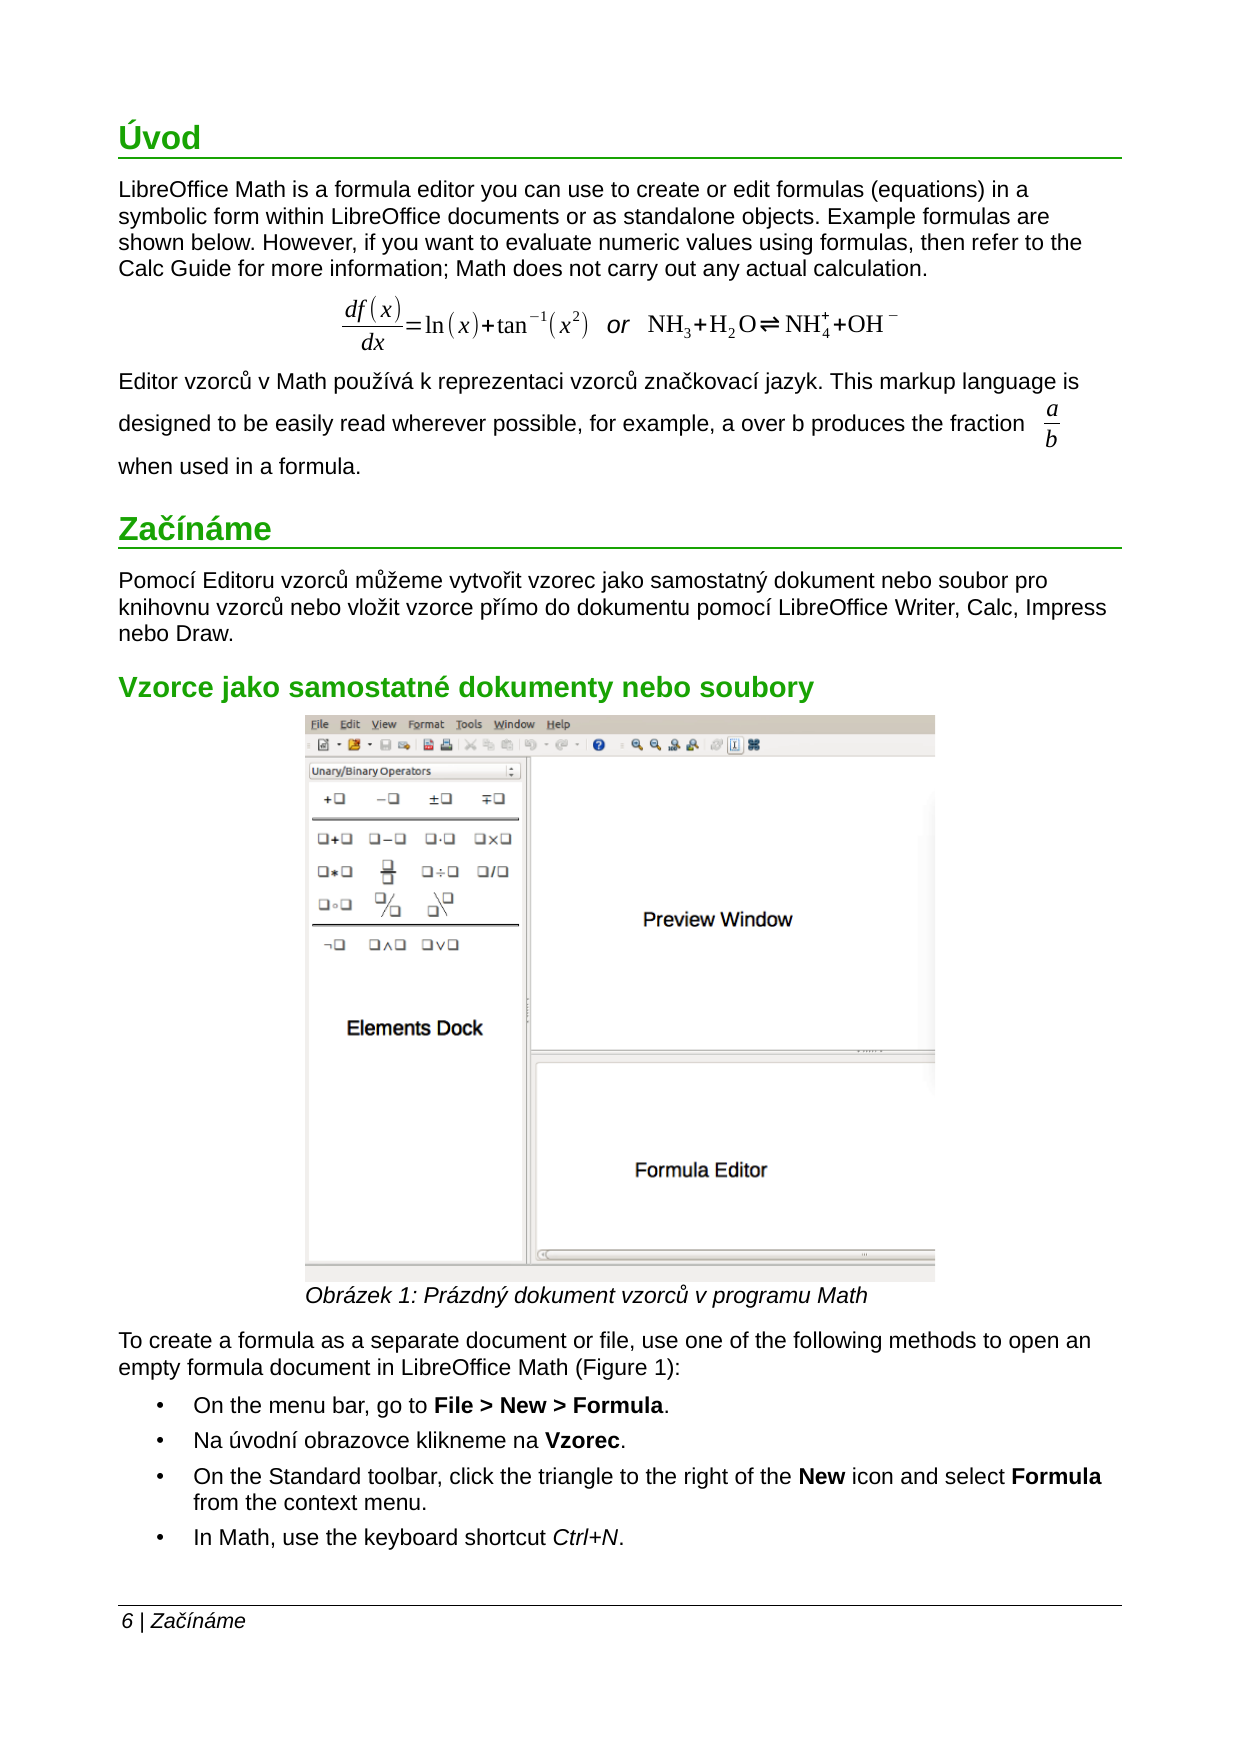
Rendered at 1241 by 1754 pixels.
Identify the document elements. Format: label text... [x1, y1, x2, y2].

text LibreOffice Math is a formula editor you can use to create or edit formulas (equations) in a symbolic form within LibreOffice documents or as standalone objects. Example formulas are shown below. However, if you want to evaluate numeric values using formulas, then refer to the Calc Guide for more information; Math does not carry out any actual calculation. [118, 176, 1122, 282]
text or [118, 294, 1122, 356]
subtitle Úvod [118, 118, 1122, 157]
subtitle Vzorce jako samostatné dokumenty nebo soubory [118, 670, 1122, 703]
text Obrázek 1: Prázdný dokument vzorců v programu Math [305, 1282, 935, 1308]
text Pomocí Editoru vzorců můžeme vytvořit vzorec jako samostatný dokument nebo soubor pro knihovnu vzorců nebo vložit vzorce přímo do dokumentu pomocí LibreOffice Writer, Calc, Impress nebo Draw. [118, 567, 1122, 646]
text To create a formula as a separate document or file, use one of the following methods to open an empty formula document in LibreOffice Math (Figure 1): [118, 1327, 1122, 1380]
list Na úvodní obrazovce klikneme na Vzorec. [156, 1427, 1122, 1454]
list On the Standard toolbar, click the triangle to the right of the New icon and select Formula from the context menu. [156, 1463, 1122, 1515]
list On the menu bar, go to File > New > Formula. [156, 1392, 1122, 1419]
list In Math, use the keyboard shortcut Ctrl+N. [156, 1524, 1122, 1551]
picture [305, 715, 936, 1282]
text Editor vzorců v Math používá k reprezentaci vzorců značkovací jazyk. This markup language is designed to be easily read wherever possible, for example, a over b produces the fractionwhen used in a formula. [118, 368, 1122, 479]
subtitle Začínáme [118, 509, 1122, 547]
